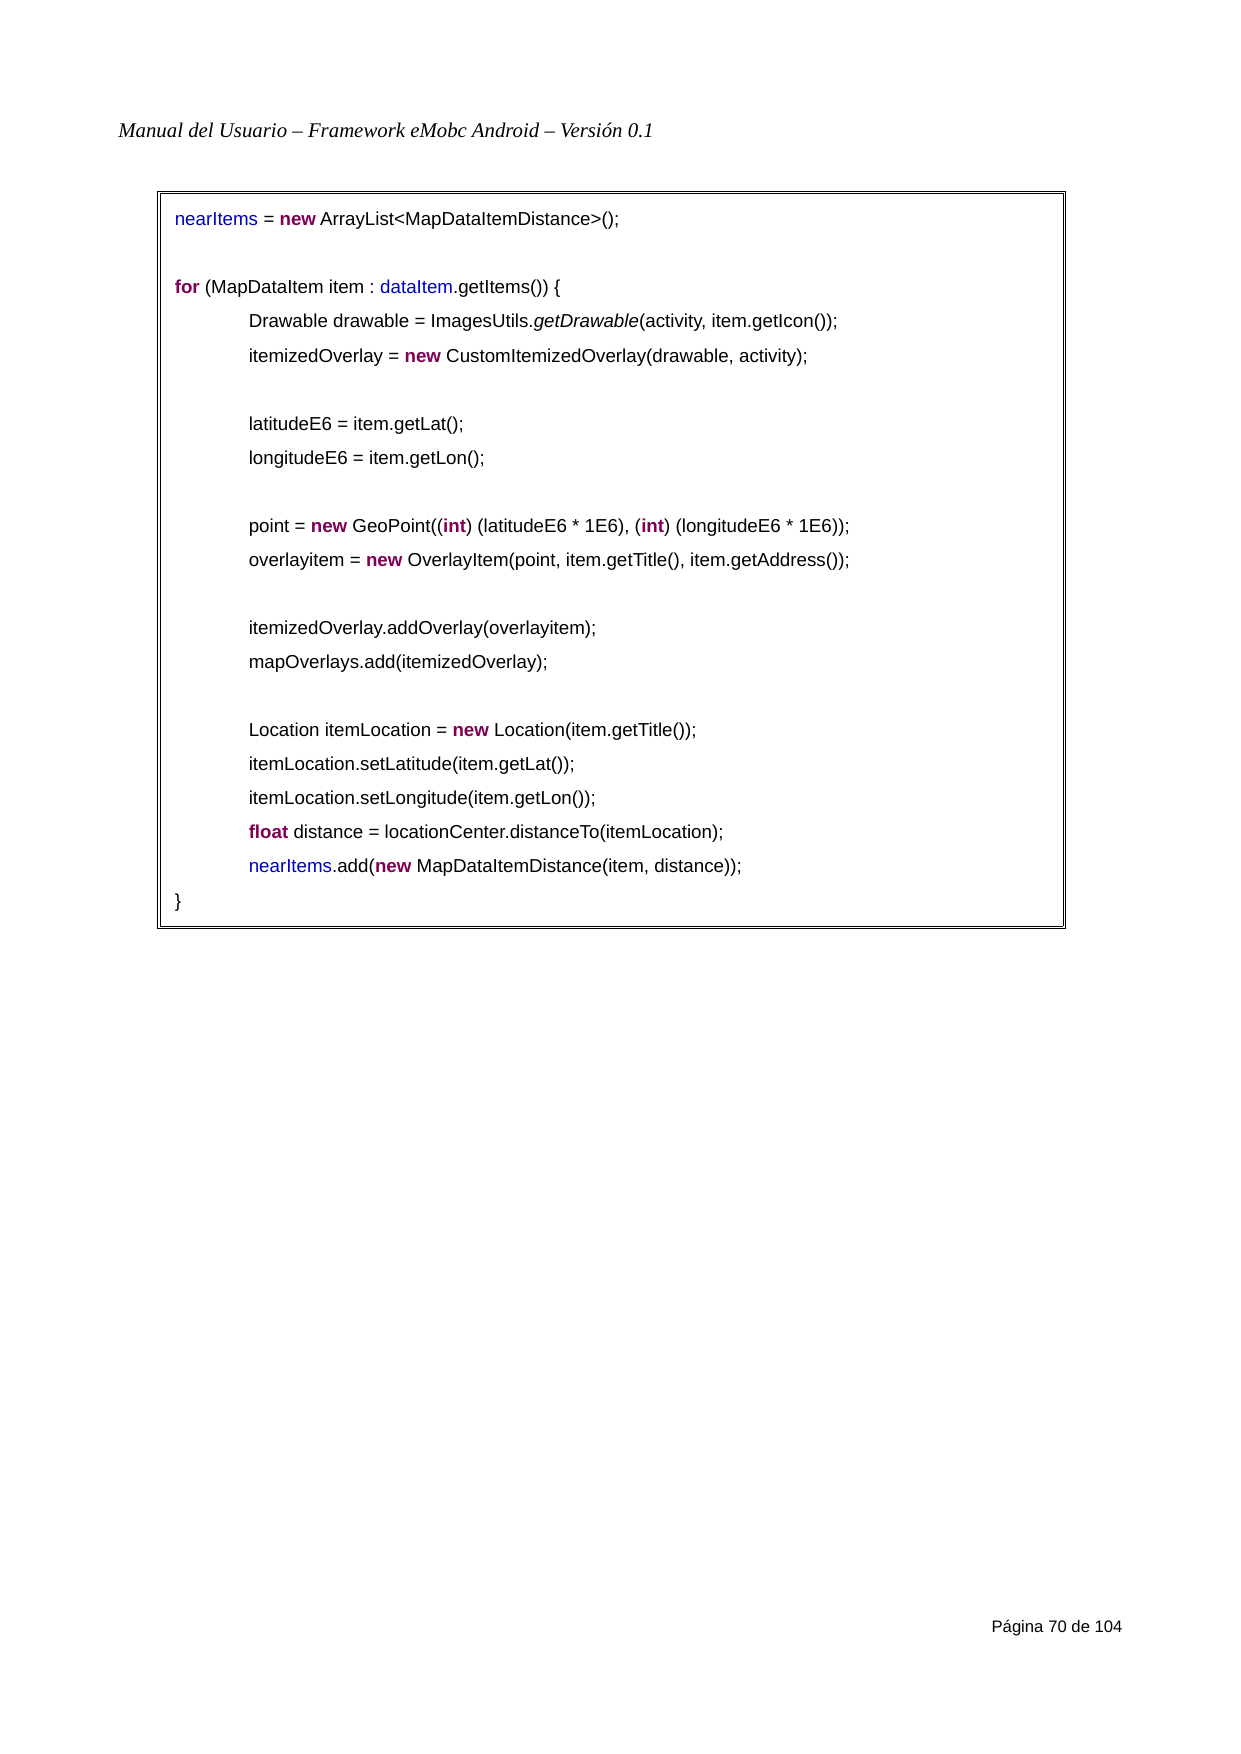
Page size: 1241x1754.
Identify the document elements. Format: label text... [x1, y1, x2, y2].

text } [174, 889, 1048, 911]
text float distance = locationCenter.distanceTo(itemLocation); [174, 821, 1048, 843]
text Location itemLocation = new Location(item.getTitle()); [174, 719, 1048, 741]
text itemLocation.setLatitude(item.getLat()); [174, 753, 1048, 775]
text for (MapDataItem item : dataItem.getItems()) { [174, 276, 1048, 298]
text Drawable drawable = ImagesUtils.getDrawable(activity, item.getIcon()); [174, 310, 1048, 332]
text itemizedOverlay = new CustomItemizedOverlay(drawable, activity); [174, 344, 1048, 366]
text nearItems = new ArrayList<MapDataItemDistance>(); [174, 208, 1048, 230]
text point = new GeoPoint((int) (latitudeE6 * 1E6), (int) (longitudeE6 * 1E6)); [174, 515, 1048, 536]
text nearItems.add(new MapDataItemDistance(item, distance)); [174, 855, 1048, 877]
text longitudeE6 = item.getLon(); [174, 447, 1048, 468]
text latitudeE6 = item.getLat(); [174, 412, 1048, 434]
text overlayitem = new OverlayItem(point, item.getTitle(), item.getAddress()); [174, 549, 1048, 570]
text itemLocation.setLongitude(item.getLon()); [174, 787, 1048, 809]
text itemizedOverlay.addOverlay(overlayitem); [174, 617, 1048, 638]
text mapOverlays.add(itemizedOverlay); [174, 651, 1048, 672]
